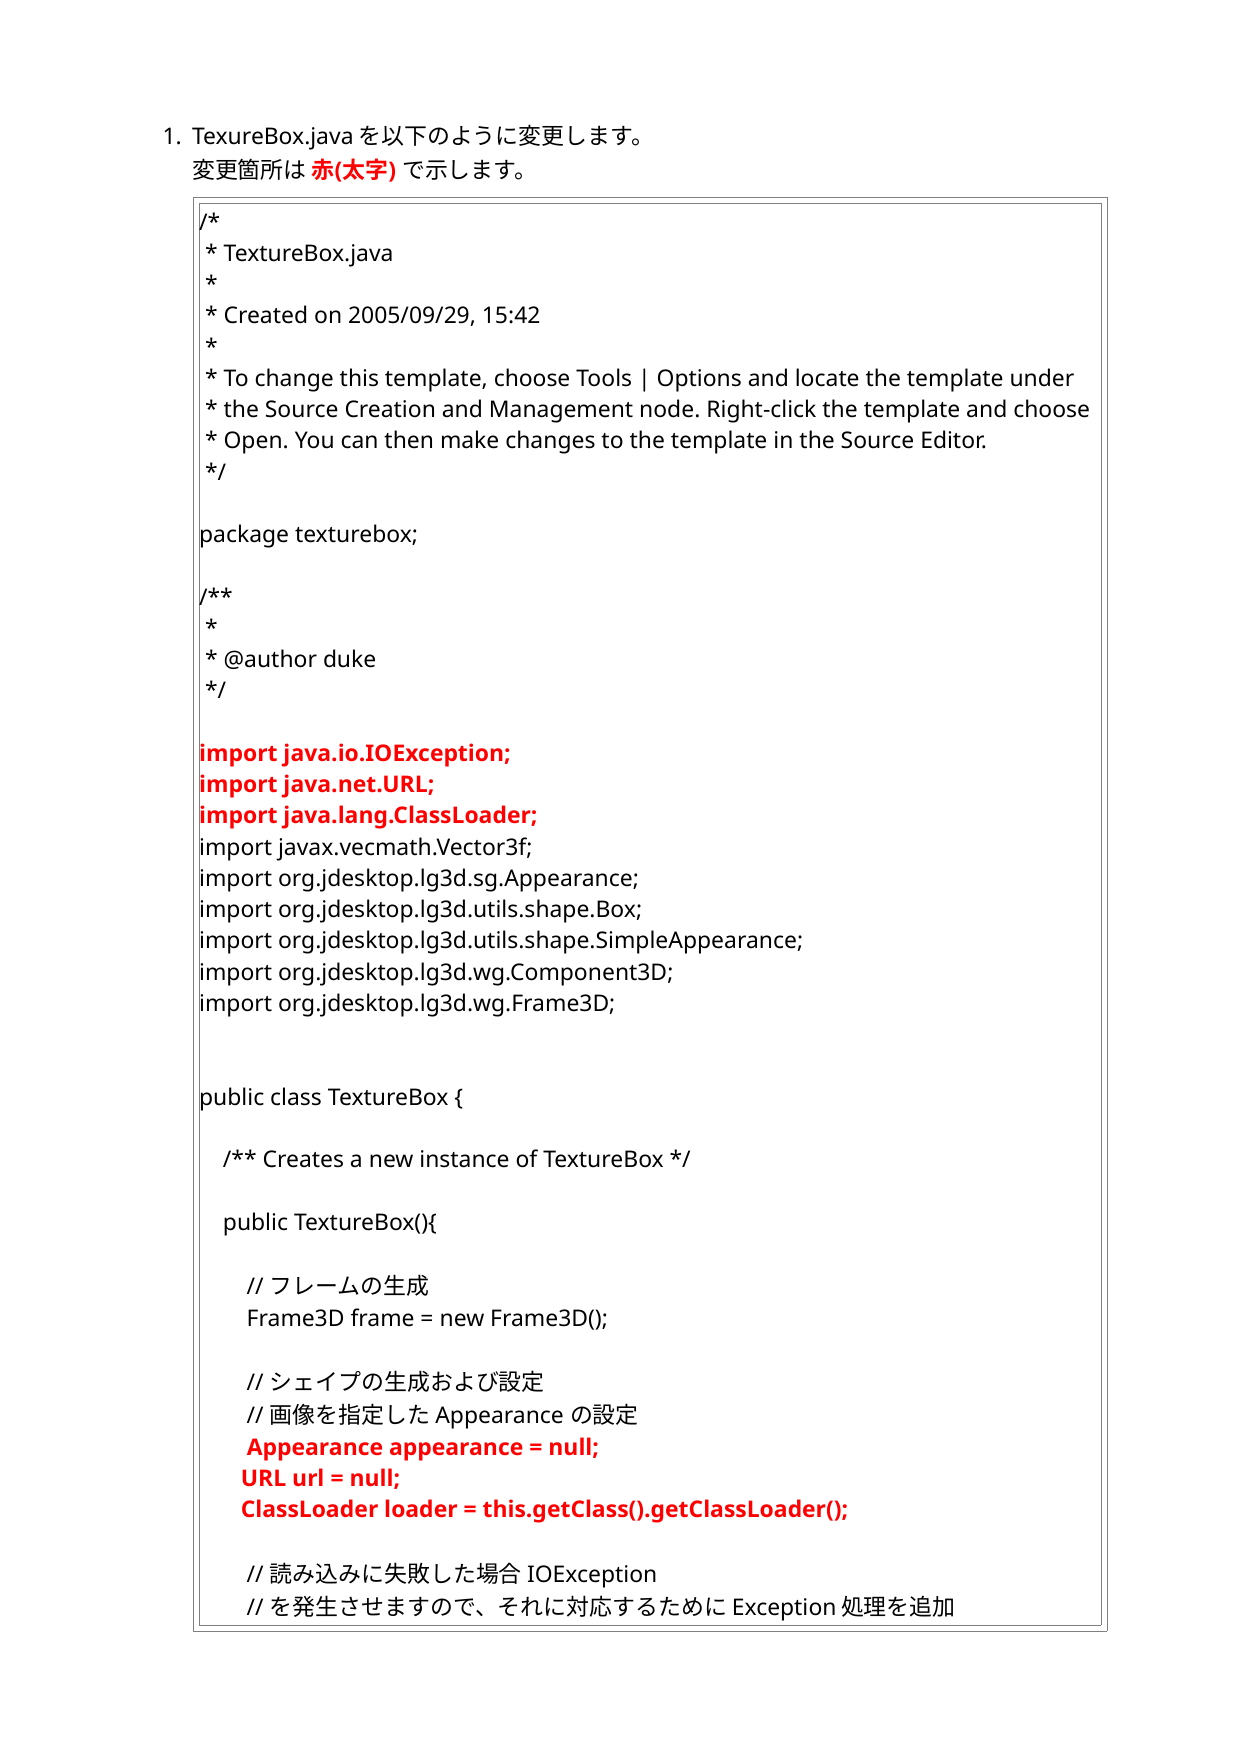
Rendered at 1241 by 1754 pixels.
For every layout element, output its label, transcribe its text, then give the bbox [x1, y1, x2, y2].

table_header /* * TextureBox.java * * Created on 2005/09/29, 15:42 * * To change this template, choose Tools | Options and locate the template under * the Source Creation and Management node. Right-click the template and choose * Open. You can then make changes to the template in the Source Editor. */ package texturebox; /** * * @author duke */ import java.io.IOException; import java.net.URL; import java.lang.ClassLoader; import javax.vecmath.Vector3f; import org.jdesktop.lg3d.sg.Appearance; import org.jdesktop.lg3d.utils.shape.Box; import org.jdesktop.lg3d.utils.shape.SimpleAppearance; import org.jdesktop.lg3d.wg.Component3D; import org.jdesktop.lg3d.wg.Frame3D; public class TextureBox { /** Creates a new instance of TextureBox */ public TextureBox(){ // フレームの生成 Frame3D frame = new Frame3D(); // シェイプの生成および設定 // 画像を指定した Appearance の設定 Appearance appearance = null; URL url = null; ClassLoader loader = this.getClass().getClassLoader(); // 読み込みに失敗した場合 IOException // を発生させますので、それに対応するためにException処理を追加 [196, 198, 1104, 1625]
list TexureBox.javaを以下のように変更します。 変更箇所は 赤(太字) で示します。 [162, 118, 1122, 185]
